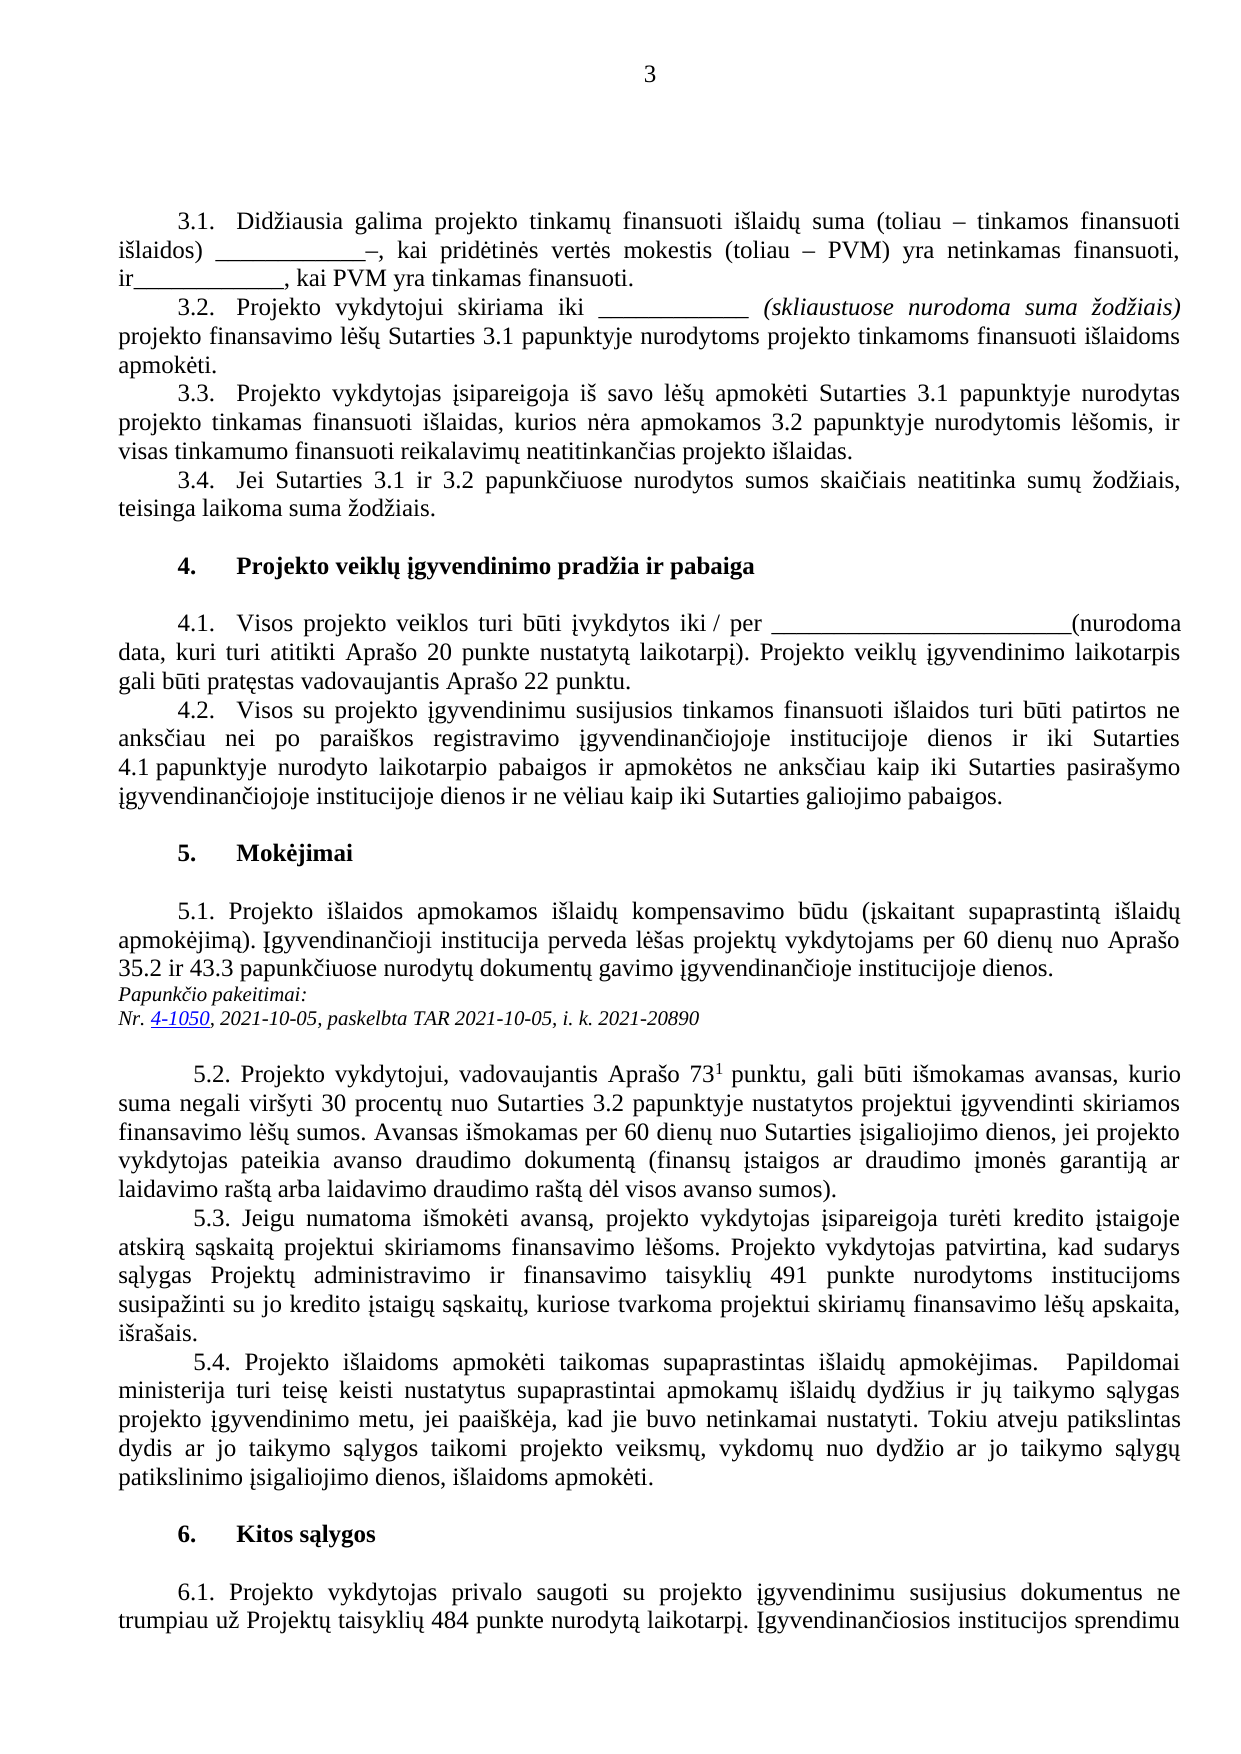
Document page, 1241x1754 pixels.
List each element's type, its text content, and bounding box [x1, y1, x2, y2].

text 5.4. Projekto išlaidoms apmokėti taikomas supaprastintas išlaidų apmokėjimas. Papildomai ministerija turi teisę keisti nustatytus supaprastintai apmokamų išlaidų dydžius ir jų taikymo sąlygas projekto įgyvendinimo metu, jei paaiškėja, kad jie buvo netinkamai nustatyti. Tokiu atveju patikslintas dydis ar jo taikymo sąlygos taikomi projekto veiksmų, vykdomų nuo dydžio ar jo taikymo sąlygų patikslinimo įsigaliojimo dienos, išlaidoms apmokėti. [118, 1347, 1181, 1490]
text Nr. 4-1050, 2021-10-05, paskelbta TAR 2021-10-05, i. k. 2021-20890 [118, 1006, 1181, 1030]
text 3.1. Didžiausia galima projekto tinkamų finansuoti išlaidų suma (toliau – tinkamos finansuoti išlaidos) ____________–, kai pridėtinės vertės mokestis (toliau – PVM) yra netinkamas finansuoti, ir____________, kai PVM yra tinkamas finansuoti. [118, 206, 1181, 292]
text 5.2. Projekto vykdytojui, vadovaujantis Aprašo 731 punktu, gali būti išmokamas avansas, kurio suma negali viršyti 30 procentų nuo Sutarties 3.2 papunktyje nustatytos projektui įgyvendinti skiriamos finansavimo lėšų sumos. Avansas išmokamas per 60 dienų nuo Sutarties įsigaliojimo dienos, jei projekto vykdytojas pateikia avanso draudimo dokumentą (finansų įstaigos ar draudimo įmonės garantiją ar laidavimo raštą arba laidavimo draudimo raštą dėl visos avanso sumos). [118, 1059, 1181, 1203]
text 3.3. Projekto vykdytojas įsipareigoja iš savo lėšų apmokėti Sutarties 3.1 papunktyje nurodytas projekto tinkamas finansuoti išlaidas, kurios nėra apmokamos 3.2 papunktyje nurodytomis lėšomis, ir visas tinkamumo finansuoti reikalavimų neatitinkančias projekto išlaidas. [118, 378, 1181, 465]
text 4. Projekto veiklų įgyvendinimo pradžia ir pabaiga [162, 551, 1181, 580]
text 6.1. Projekto vykdytojas privalo saugoti su projekto įgyvendinimu susijusius dokumentus ne trumpiau už Projektų taisyklių 484 punkte nurodytą laikotarpį. Įgyvendinančiosios institucijos sprendimu [118, 1577, 1181, 1634]
text Papunkčio pakeitimai: [118, 982, 1181, 1006]
text 4.1. Visos projekto veiklos turi būti įvykdytos iki / per ________________________(nurodoma data, kuri turi atitikti Aprašo 20 punkte nustatytą laikotarpį). Projekto veiklų įgyvendinimo laikotarpis gali būti pratęstas vadovaujantis Aprašo 22 punktu. [118, 608, 1181, 695]
text 6. Kitos sąlygos [162, 1519, 1181, 1548]
text 4.2. Visos su projekto įgyvendinimu susijusios tinkamos finansuoti išlaidos turi būti patirtos ne anksčiau nei po paraiškos registravimo įgyvendinančiojoje institucijoje dienos ir iki Sutarties 4.1 papunktyje nurodyto laikotarpio pabaigos ir apmokėtos ne anksčiau kaip iki Sutarties pasirašymo įgyvendinančiojoje institucijoje dienos ir ne vėliau kaip iki Sutarties galiojimo pabaigos. [118, 695, 1181, 810]
text 3.2. Projekto vykdytojui skiriama iki ____________ (skliaustuose nurodoma suma žodžiais) projekto finansavimo lėšų Sutarties 3.1 papunktyje nurodytoms projekto tinkamoms finansuoti išlaidoms apmokėti. [118, 292, 1181, 378]
text 3.4. Jei Sutarties 3.1 ir 3.2 papunkčiuose nurodytos sumos skaičiais neatitinka sumų žodžiais, teisinga laikoma suma žodžiais. [118, 465, 1181, 522]
text 5.3. Jeigu numatoma išmokėti avansą, projekto vykdytojas įsipareigoja turėti kredito įstaigoje atskirą sąskaitą projektui skiriamoms finansavimo lėšoms. Projekto vykdytojas patvirtina, kad sudarys sąlygas Projektų administravimo ir finansavimo taisyklių 491 punkte nurodytoms institucijoms susipažinti su jo kredito įstaigų sąskaitų, kuriose tvarkoma projektui skiriamų finansavimo lėšų apskaita, išrašais. [118, 1203, 1181, 1347]
text 5.1. Projekto išlaidos apmokamos išlaidų kompensavimo būdu (įskaitant supaprastintą išlaidų apmokėjimą). Įgyvendinančioji institucija perveda lėšas projektų vykdytojams per 60 dienų nuo Aprašo 35.2 ir 43.3 papunkčiuose nurodytų dokumentų gavimo įgyvendinančioje institucijoje dienos. [118, 896, 1181, 982]
text 5. Mokėjimai [162, 838, 1181, 867]
